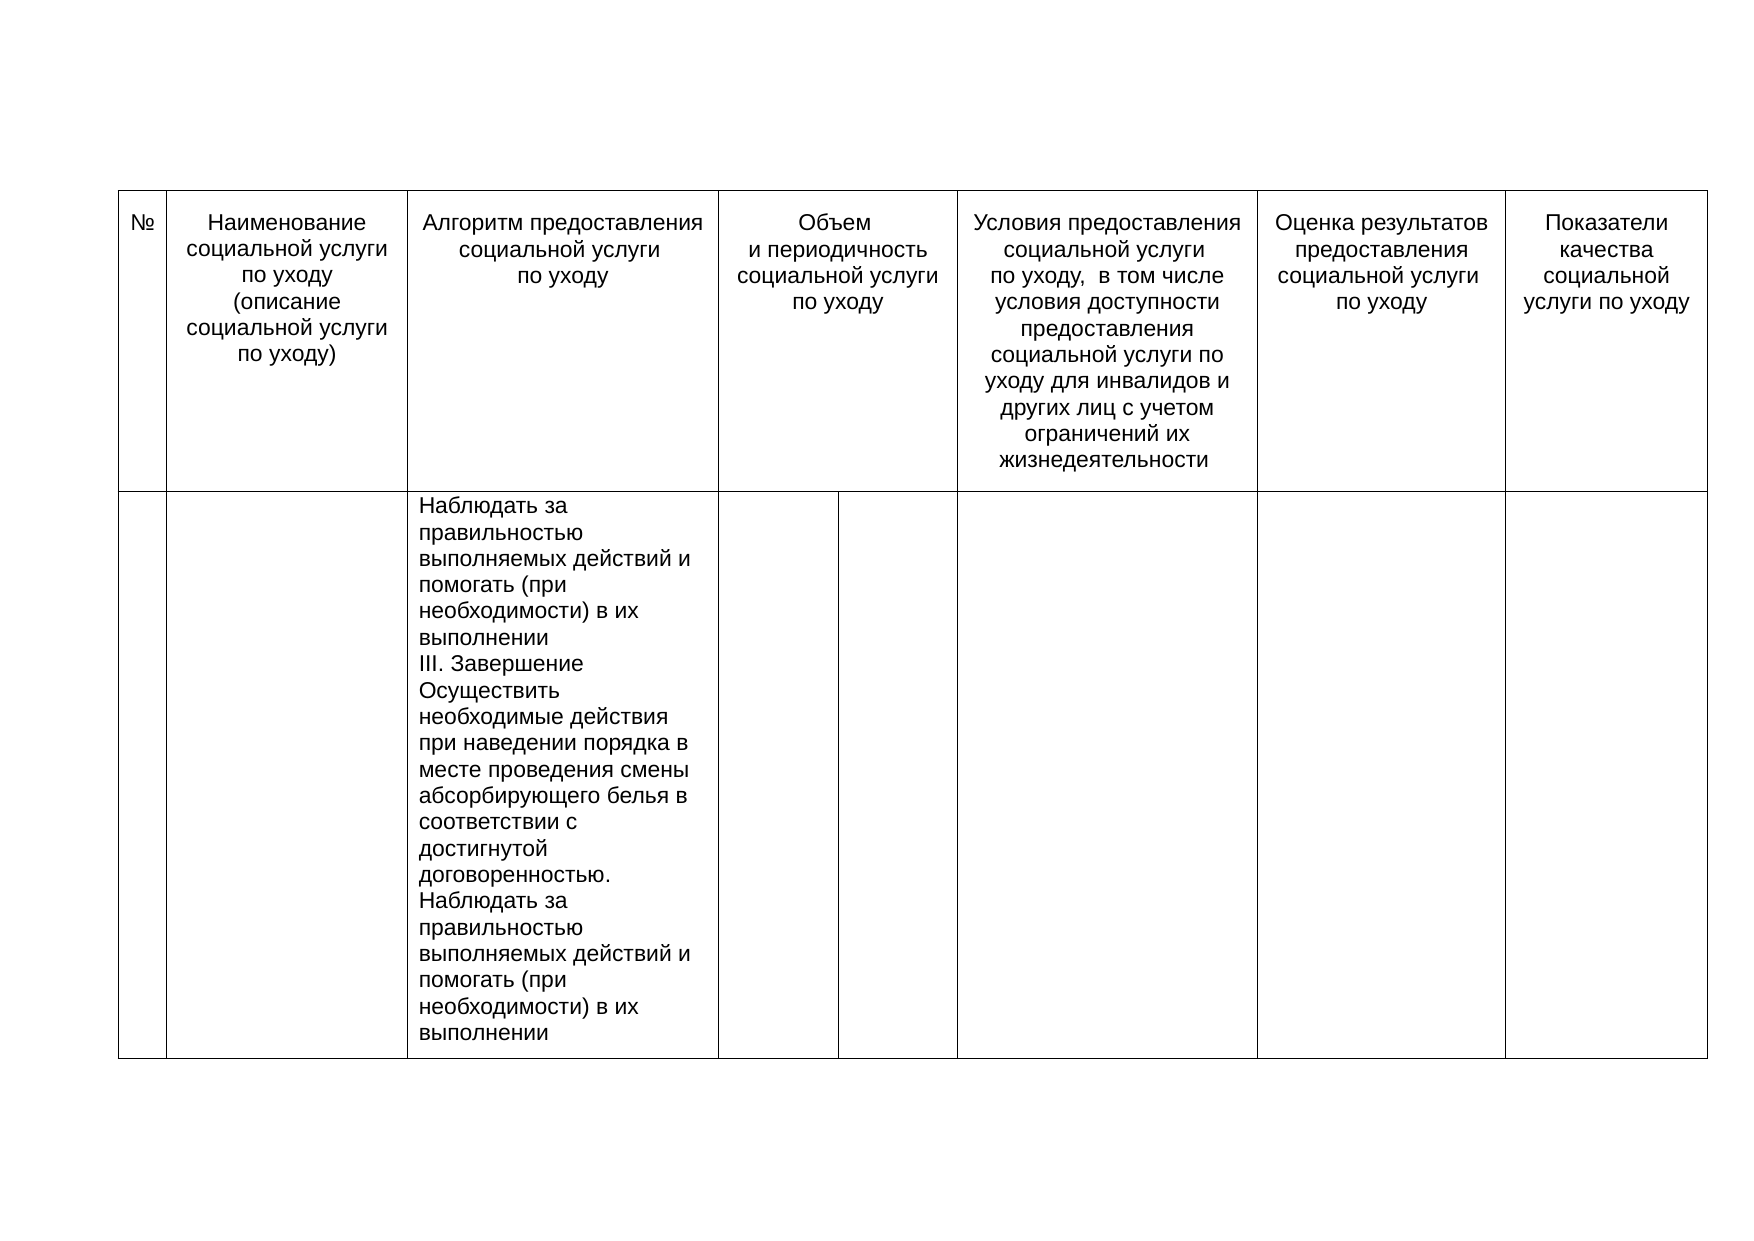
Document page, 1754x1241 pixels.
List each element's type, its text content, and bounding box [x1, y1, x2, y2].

table_header Оценка результатов предоставления социальной услуги по уходу [1258, 191, 1505, 491]
table_header Показатели качества социальной услуги по уходу [1506, 191, 1707, 491]
table_cell [167, 492, 407, 1058]
table_header Алгоритм предоставления социальной услуги по уходу [408, 191, 718, 491]
table_header Объем и периодичность социальной услуги по уходу [719, 191, 957, 491]
table_cell [839, 492, 957, 1058]
table_cell [719, 492, 838, 1058]
table_cell Наблюдать за правильностью выполняемых действий и помогать (при необходимости) в их выполнении III. Завершение Осуществить необходимые действия при наведении порядка в месте проведения смены абсорбирующего белья в соответствии с достигнутой договоренностью. Наблюдать за правильностью выполняемых действий и помогать (при необходимости) в их выполнении [408, 492, 718, 1058]
table_cell [958, 492, 1257, 1058]
table_cell [1506, 492, 1707, 1058]
table_header Условия предоставления социальной услуги по уходу, в том числе условия доступности предоставления социальной услуги по уходу для инвалидов и других лиц с учетом ограничений их жизнедеятельности [958, 191, 1257, 491]
table_cell [119, 492, 166, 1058]
table_header № [119, 191, 166, 491]
table_cell [1258, 492, 1505, 1058]
table_header Наименование социальной услуги по уходу (описание социальной услуги по уходу) [167, 191, 407, 491]
